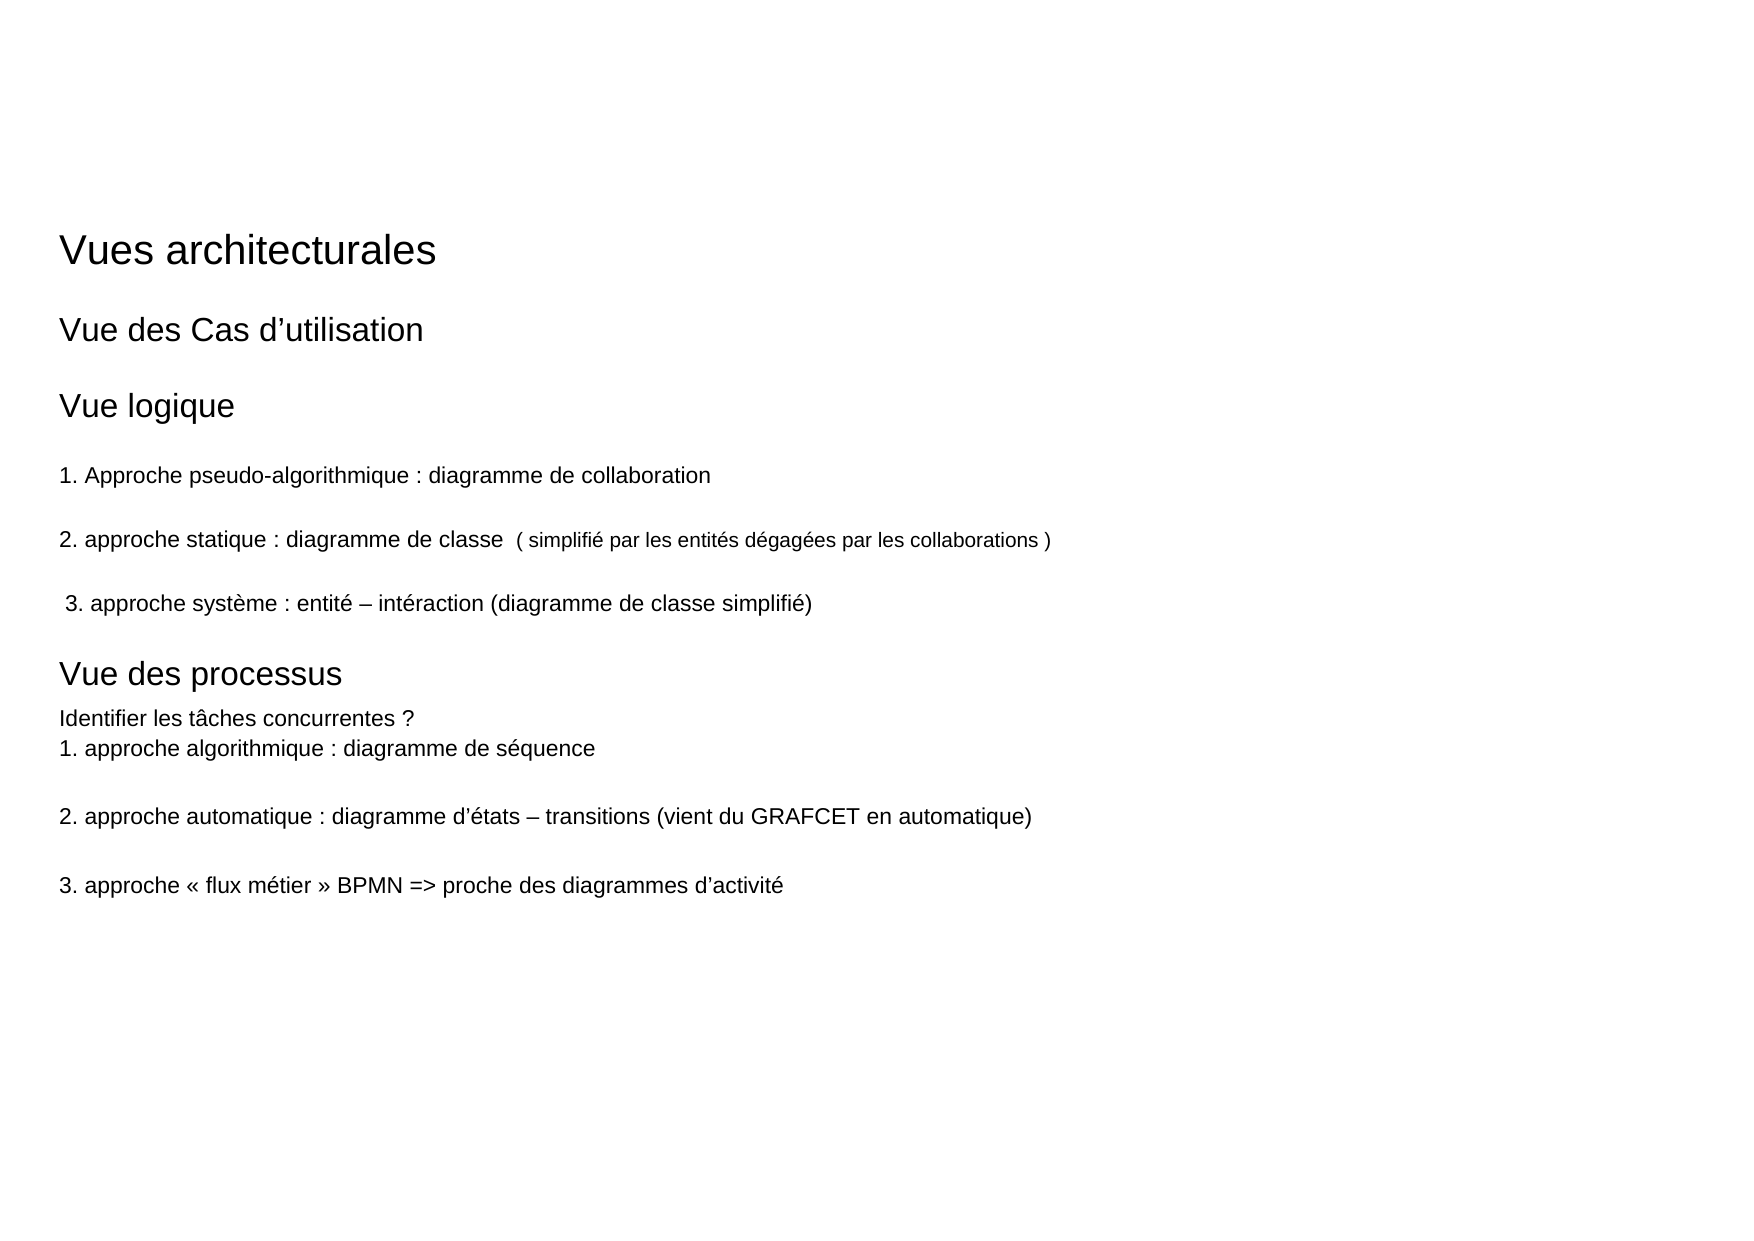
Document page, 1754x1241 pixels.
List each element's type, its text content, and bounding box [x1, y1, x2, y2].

subtitle Vue logique [59, 386, 1695, 425]
subtitle Vues architecturales [59, 225, 1695, 273]
subtitle 2. approche automatique : diagramme d’états – transitions (vient du GRAFCET en automatique) [59, 803, 1695, 829]
text Identifier les tâches concurrentes ? [59, 705, 1695, 731]
text 1. approche algorithmique : diagramme de séquence [59, 735, 1695, 761]
subtitle 3. approche système : entité – intéraction (diagramme de classe simplifié) [59, 590, 1695, 616]
subtitle 1. Approche pseudo-algorithmique : diagramme de collaboration [59, 462, 1695, 489]
subtitle 2. approche statique : diagramme de classe ( simplifié par les entités dégagées par les collaborations ) [59, 526, 1695, 552]
subtitle Vue des Cas d’utilisation [59, 310, 1695, 349]
subtitle Vue des processus [59, 654, 1695, 692]
text 3. approche « flux métier » BPMN => proche des diagrammes d’activité [59, 872, 1695, 898]
